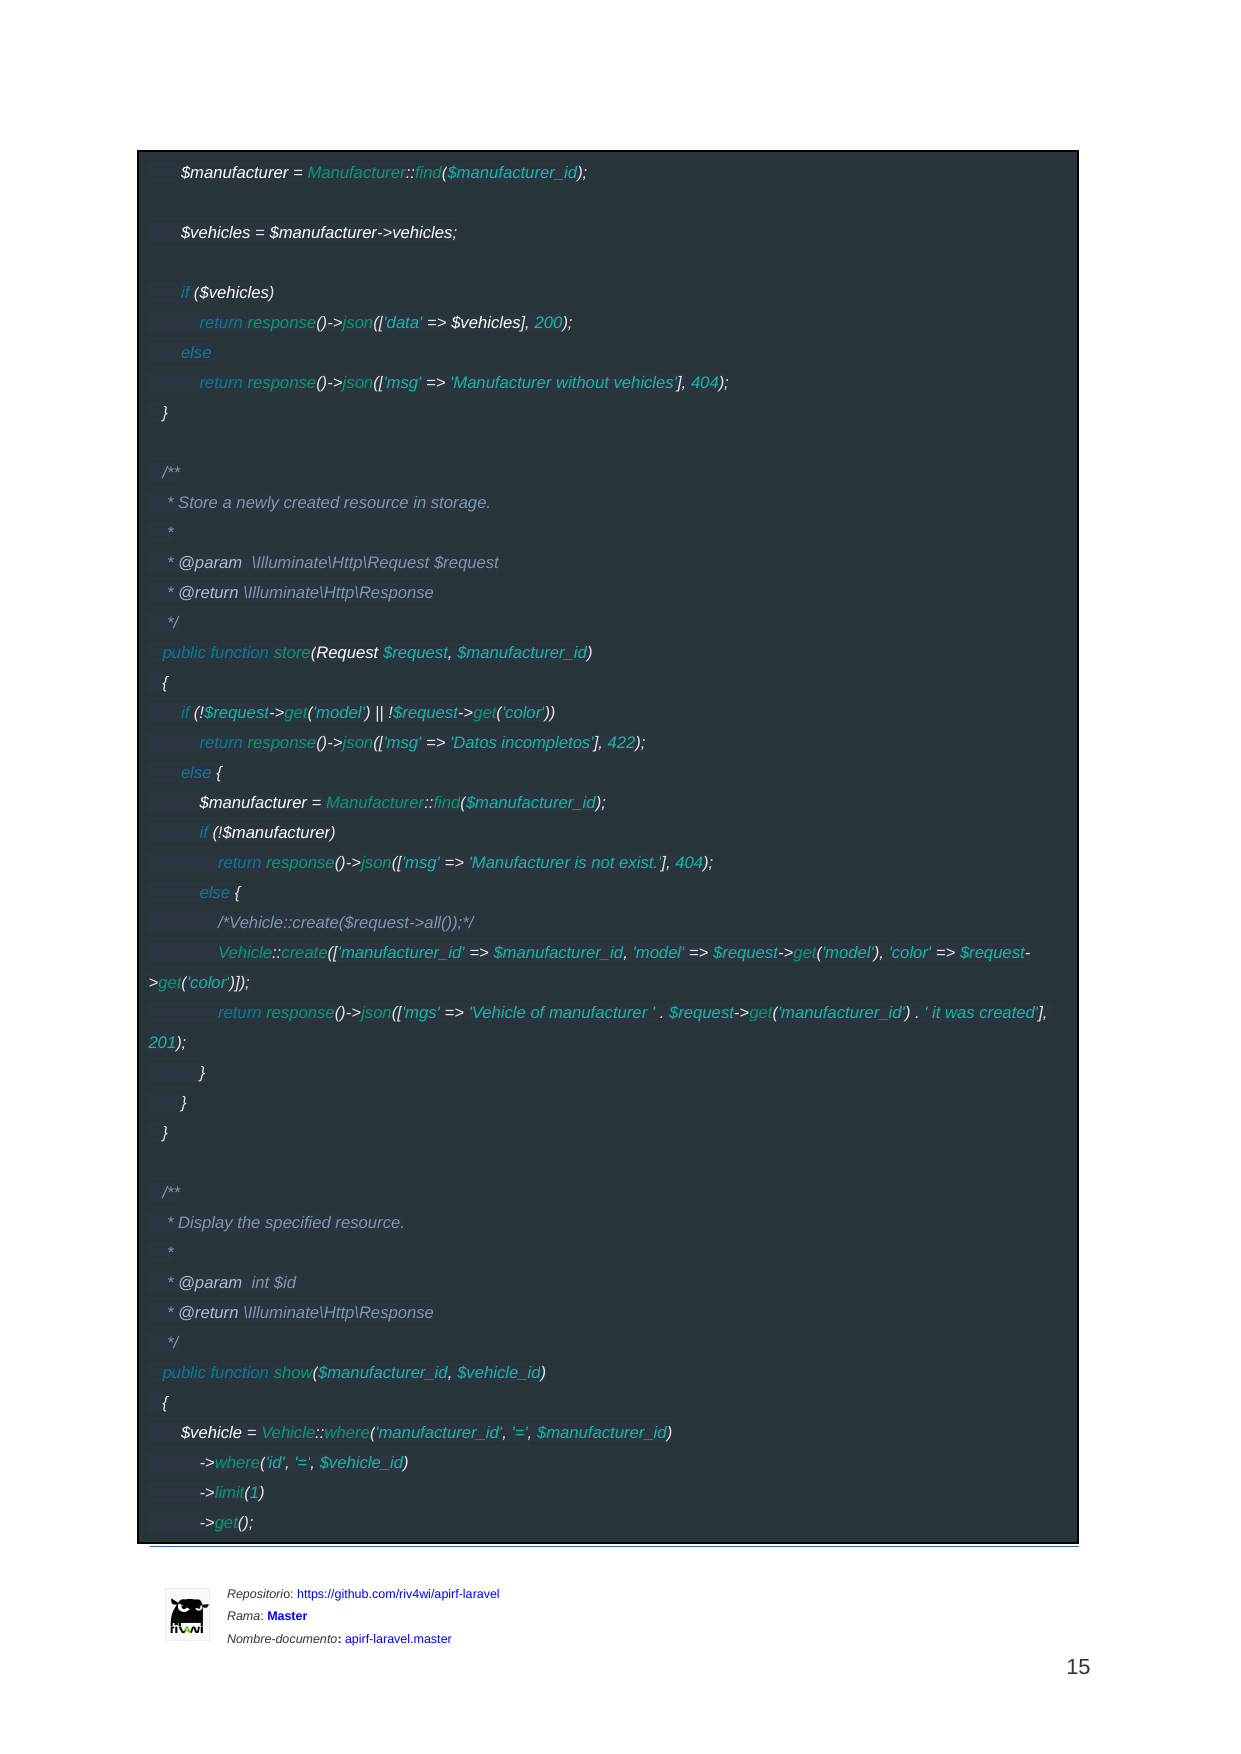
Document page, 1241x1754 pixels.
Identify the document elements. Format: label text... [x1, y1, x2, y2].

picture [165, 1588, 210, 1641]
table_header $manufacturer = Manufacturer::find($manufacturer_id); $vehicles = $manufacturer->vehicles; if ($vehicles) return response()->json(['data' => $vehicles], 200); else return response()->json(['msg' => 'Manufacturer without vehicles'], 404); } /** * Store a newly created resource in storage. * * @param \Illuminate\Http\Request $request * @return \Illuminate\Http\Response */ public function store(Request $request, $manufacturer_id) { if (!$request->get('model') || !$request->get('color')) return response()->json(['msg' => 'Datos incompletos'], 422); else { $manufacturer = Manufacturer::find($manufacturer_id); if (!$manufacturer) return response()->json(['msg' => 'Manufacturer is not exist.'], 404); else { /*Vehicle::create($request->all());*/ Vehicle::create(['manufacturer_id' => $manufacturer_id, 'model' => $request->get('model'), 'color' => $request->get('color')]); return response()->json(['mgs' => 'Vehicle of manufacturer ' . $request->get('manufacturer_id') . ' it was created'], 201); } } } /** * Display the specified resource. * * @param int $id * @return \Illuminate\Http\Response */ public function show($manufacturer_id, $vehicle_id) { $vehicle = Vehicle::where('manufacturer_id', '=', $manufacturer_id) ->where('id', '=', $vehicle_id) ->limit(1) ->get(); [139, 152, 1077, 1542]
